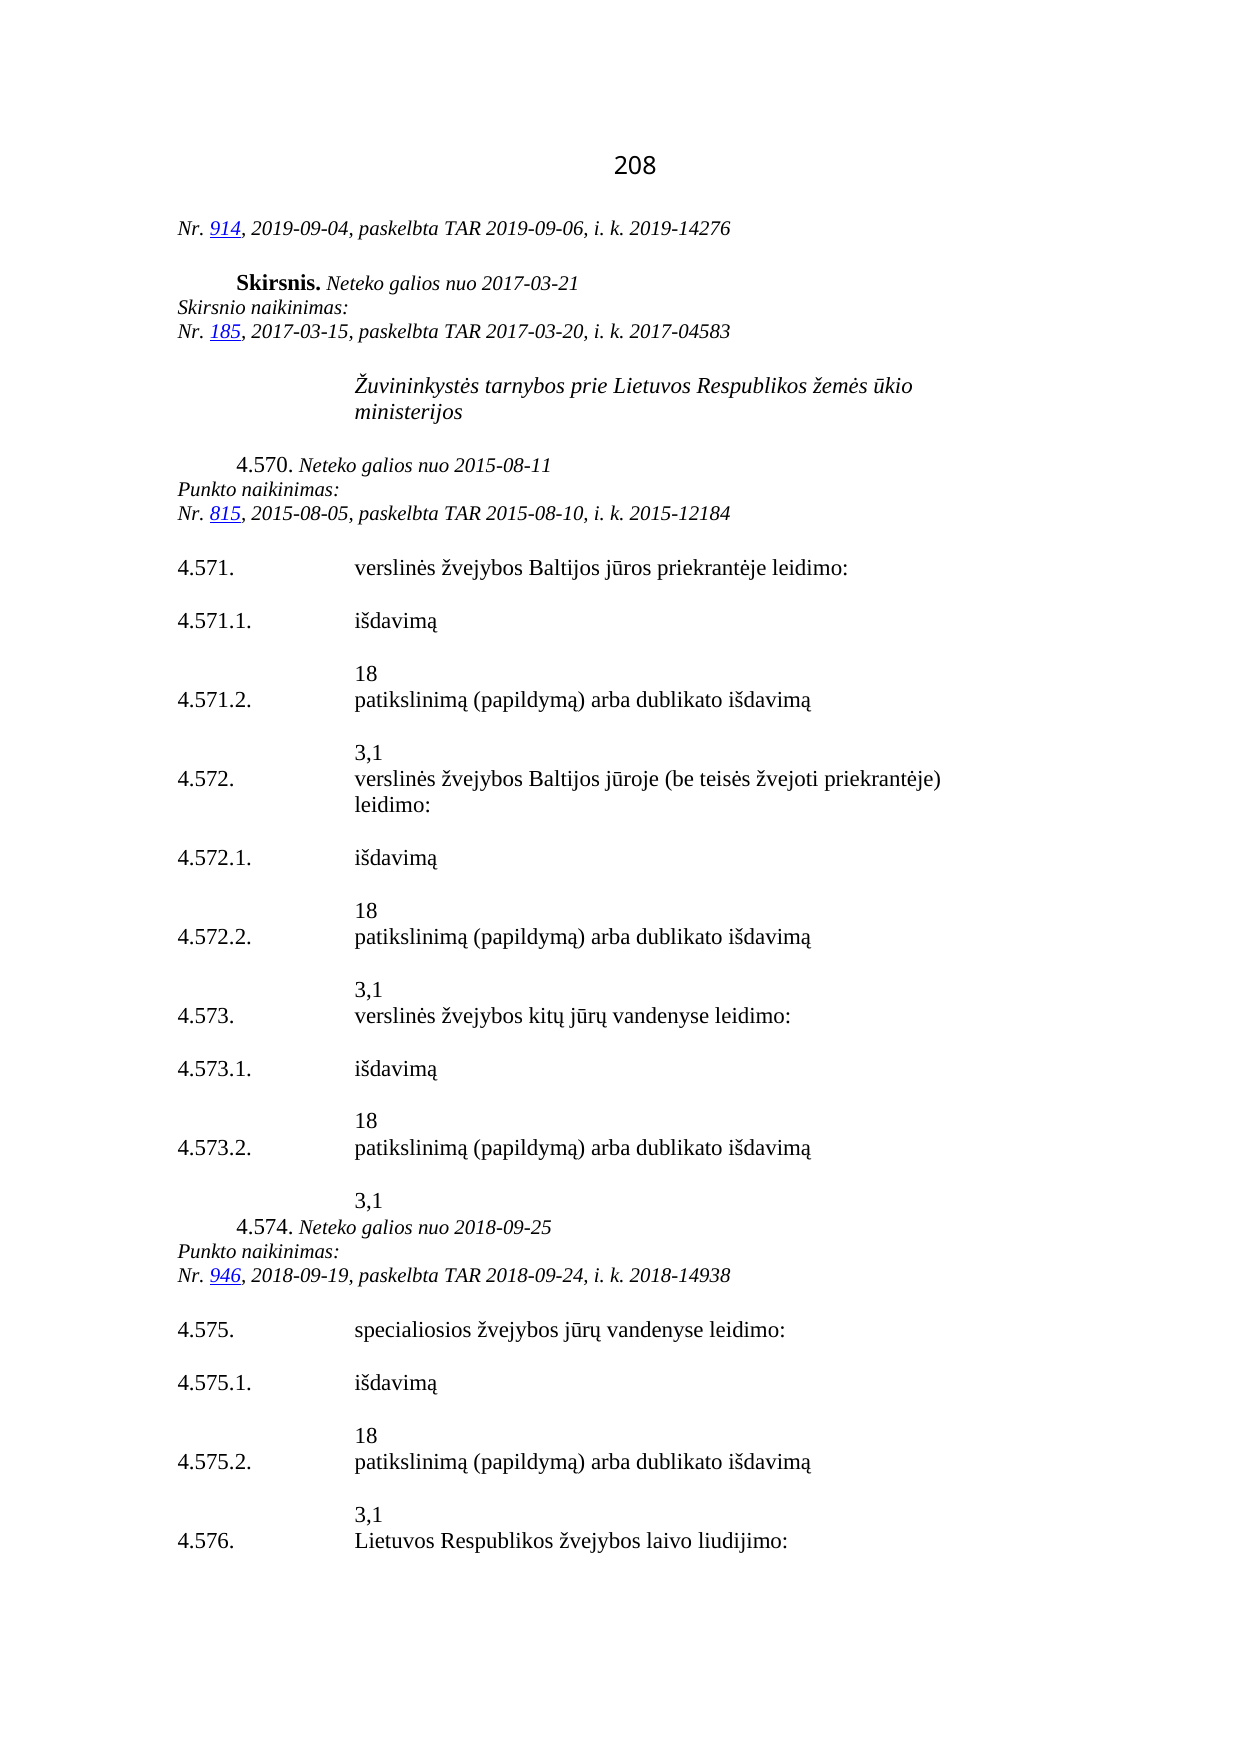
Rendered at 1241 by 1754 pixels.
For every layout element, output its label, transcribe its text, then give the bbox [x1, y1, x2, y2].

text 4.573.1. išdavimą 18 [177, 1055, 945, 1134]
text 4.570. Neteko galios nuo 2015-08-11 [177, 451, 1092, 477]
text Skirsnio naikinimas: [177, 295, 1092, 319]
text 4.572.1. išdavimą 18 [177, 844, 945, 923]
text 4.572. verslinės žvejybos Baltijos jūroje (be teisės žvejoti priekrantėje) [177, 765, 945, 791]
text Punkto naikinimas: [177, 477, 1092, 501]
text 4.574. Neteko galios nuo 2018-09-25 [177, 1213, 1092, 1239]
text 4.573.2. patikslinimą (papildymą) arba dublikato išdavimą 3,1 [177, 1134, 945, 1213]
text Nr. 946, 2018-09-19, paskelbta TAR 2018-09-24, i. k. 2018-14938 [177, 1263, 1092, 1287]
text 4.572.2. patikslinimą (papildymą) arba dublikato išdavimą 3,1 [177, 923, 945, 1002]
text 4.575.2. patikslinimą (papildymą) arba dublikato išdavimą 3,1 [177, 1448, 945, 1527]
text 4.573. verslinės žvejybos kitų jūrų vandenyse leidimo: [177, 1002, 945, 1055]
text Nr. 815, 2015-08-05, paskelbta TAR 2015-08-10, i. k. 2015-12184 [177, 501, 1092, 525]
text Nr. 914, 2019-09-04, paskelbta TAR 2019-09-06, i. k. 2019-14276 [177, 216, 1092, 240]
text 4.571.1. išdavimą 18 [177, 607, 945, 686]
text Nr. 185, 2017-03-15, paskelbta TAR 2017-03-20, i. k. 2017-04583 [177, 319, 1092, 343]
text 4.576. Lietuvos Respublikos žvejybos laivo liudijimo: [177, 1527, 1092, 1553]
text Skirsnis. Neteko galios nuo 2017-03-21 [177, 269, 1092, 295]
text 4.575.1. išdavimą 18 [177, 1369, 945, 1448]
text Punkto naikinimas: [177, 1239, 1092, 1263]
text Žuvininkystės tarnybos prie Lietuvos Respublikos žemės ūkio ministerijos [354, 372, 945, 451]
text 4.575. specialiosios žvejybos jūrų vandenyse leidimo: [177, 1316, 945, 1369]
text 4.571.2. patikslinimą (papildymą) arba dublikato išdavimą 3,1 [177, 686, 945, 765]
text leidimo: [354, 791, 945, 844]
text 4.571. verslinės žvejybos Baltijos jūros priekrantėje leidimo: [177, 554, 945, 607]
